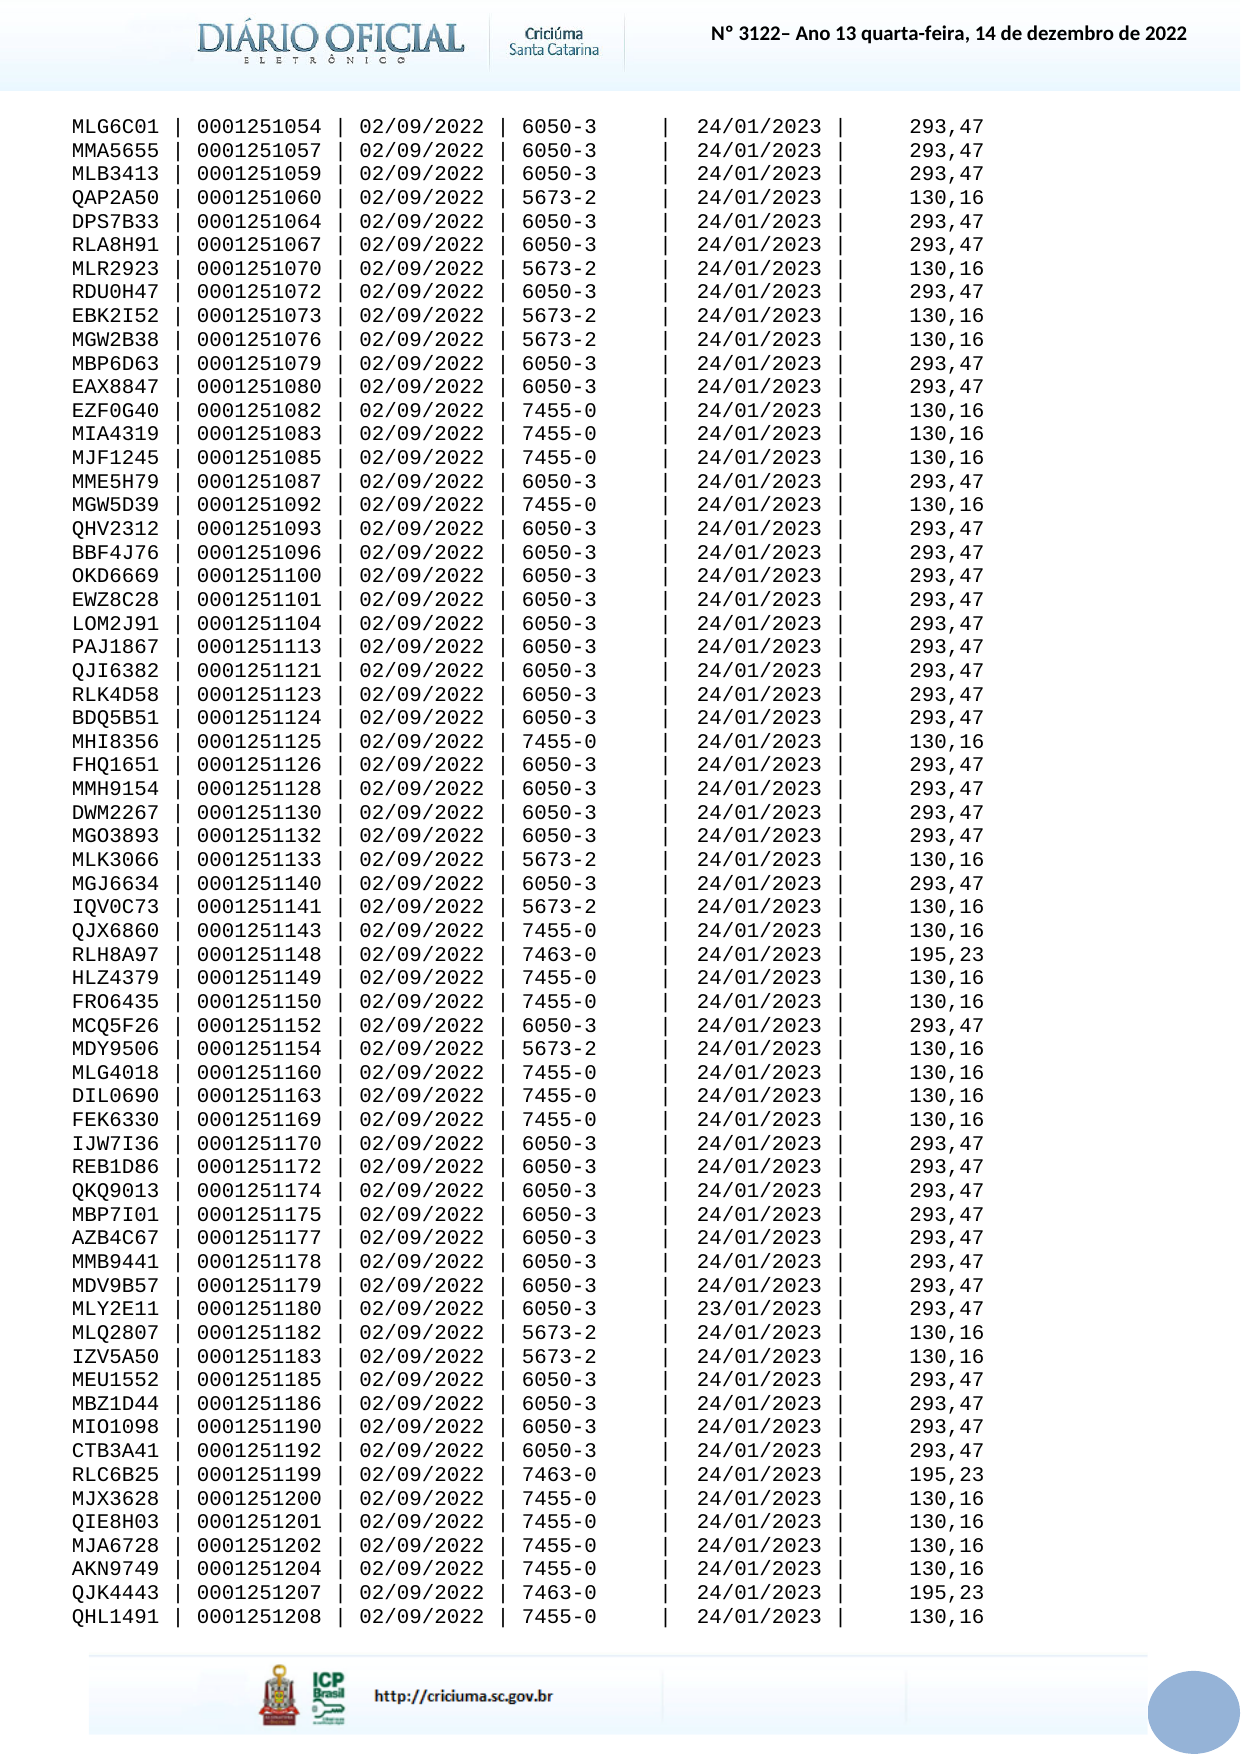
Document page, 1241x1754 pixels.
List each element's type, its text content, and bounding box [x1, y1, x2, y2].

text MLQ2807 | 0001251182 | 02/09/2022 | 5673-2 | 24/01/2023 | 130,16 [59, 1322, 1167, 1346]
text MIA4319 | 0001251083 | 02/09/2022 | 7455-0 | 24/01/2023 | 130,16 [59, 423, 1167, 447]
text RLA8H91 | 0001251067 | 02/09/2022 | 6050-3 | 24/01/2023 | 293,47 [59, 234, 1167, 258]
text MCQ5F26 | 0001251152 | 02/09/2022 | 6050-3 | 24/01/2023 | 293,47 [59, 1014, 1167, 1038]
text QIE8H03 | 0001251201 | 02/09/2022 | 7455-0 | 24/01/2023 | 130,16 [59, 1511, 1167, 1535]
text QAP2A50 | 0001251060 | 02/09/2022 | 5673-2 | 24/01/2023 | 130,16 [59, 187, 1167, 211]
text DPS7B33 | 0001251064 | 02/09/2022 | 6050-3 | 24/01/2023 | 293,47 [59, 211, 1167, 234]
text MBP7I01 | 0001251175 | 02/09/2022 | 6050-3 | 24/01/2023 | 293,47 [59, 1204, 1167, 1227]
text AZB4C67 | 0001251177 | 02/09/2022 | 6050-3 | 24/01/2023 | 293,47 [59, 1227, 1167, 1251]
text MBP6D63 | 0001251079 | 02/09/2022 | 6050-3 | 24/01/2023 | 293,47 [59, 352, 1167, 376]
text QHV2312 | 0001251093 | 02/09/2022 | 6050-3 | 24/01/2023 | 293,47 [59, 518, 1167, 542]
text AKN9749 | 0001251204 | 02/09/2022 | 7455-0 | 24/01/2023 | 130,16 [59, 1558, 1167, 1582]
text MBZ1D44 | 0001251186 | 02/09/2022 | 6050-3 | 24/01/2023 | 293,47 [59, 1393, 1167, 1417]
text RDU0H47 | 0001251072 | 02/09/2022 | 6050-3 | 24/01/2023 | 293,47 [59, 282, 1167, 305]
text MJA6728 | 0001251202 | 02/09/2022 | 7455-0 | 24/01/2023 | 130,16 [59, 1535, 1167, 1558]
text MLB3413 | 0001251059 | 02/09/2022 | 6050-3 | 24/01/2023 | 293,47 [59, 163, 1167, 187]
text MLR2923 | 0001251070 | 02/09/2022 | 5673-2 | 24/01/2023 | 130,16 [59, 258, 1167, 282]
text MEU1552 | 0001251185 | 02/09/2022 | 6050-3 | 24/01/2023 | 293,47 [59, 1369, 1167, 1393]
text IQV0C73 | 0001251141 | 02/09/2022 | 5673-2 | 24/01/2023 | 130,16 [59, 896, 1167, 920]
text OKD6669 | 0001251100 | 02/09/2022 | 6050-3 | 24/01/2023 | 293,47 [59, 565, 1167, 589]
text MHI8356 | 0001251125 | 02/09/2022 | 7455-0 | 24/01/2023 | 130,16 [59, 731, 1167, 754]
text QHL1491 | 0001251208 | 02/09/2022 | 7455-0 | 24/01/2023 | 130,16 [59, 1606, 1167, 1629]
text MJX3628 | 0001251200 | 02/09/2022 | 7455-0 | 24/01/2023 | 130,16 [59, 1487, 1167, 1511]
text IZV5A50 | 0001251183 | 02/09/2022 | 5673-2 | 24/01/2023 | 130,16 [59, 1346, 1167, 1369]
text MIO1098 | 0001251190 | 02/09/2022 | 6050-3 | 24/01/2023 | 293,47 [59, 1417, 1167, 1440]
text MDV9B57 | 0001251179 | 02/09/2022 | 6050-3 | 24/01/2023 | 293,47 [59, 1275, 1167, 1298]
text DWM2267 | 0001251130 | 02/09/2022 | 6050-3 | 24/01/2023 | 293,47 [59, 802, 1167, 825]
text BDQ5B51 | 0001251124 | 02/09/2022 | 6050-3 | 24/01/2023 | 293,47 [59, 707, 1167, 731]
text MLG6C01 | 0001251054 | 02/09/2022 | 6050-3 | 24/01/2023 | 293,47 [59, 116, 1167, 140]
text DIL0690 | 0001251163 | 02/09/2022 | 7455-0 | 24/01/2023 | 130,16 [59, 1086, 1167, 1109]
text MLK3066 | 0001251133 | 02/09/2022 | 5673-2 | 24/01/2023 | 130,16 [59, 849, 1167, 873]
text EZF0G40 | 0001251082 | 02/09/2022 | 7455-0 | 24/01/2023 | 130,16 [59, 400, 1167, 423]
text MLY2E11 | 0001251180 | 02/09/2022 | 6050-3 | 23/01/2023 | 293,47 [59, 1298, 1167, 1322]
text RLC6B25 | 0001251199 | 02/09/2022 | 7463-0 | 24/01/2023 | 195,23 [59, 1464, 1167, 1487]
text EWZ8C28 | 0001251101 | 02/09/2022 | 6050-3 | 24/01/2023 | 293,47 [59, 589, 1167, 613]
text BBF4J76 | 0001251096 | 02/09/2022 | 6050-3 | 24/01/2023 | 293,47 [59, 542, 1167, 565]
text FEK6330 | 0001251169 | 02/09/2022 | 7455-0 | 24/01/2023 | 130,16 [59, 1109, 1167, 1133]
text QJX6860 | 0001251143 | 02/09/2022 | 7455-0 | 24/01/2023 | 130,16 [59, 920, 1167, 944]
text MMB9441 | 0001251178 | 02/09/2022 | 6050-3 | 24/01/2023 | 293,47 [59, 1251, 1167, 1275]
text QKQ9013 | 0001251174 | 02/09/2022 | 6050-3 | 24/01/2023 | 293,47 [59, 1180, 1167, 1204]
text MMA5655 | 0001251057 | 02/09/2022 | 6050-3 | 24/01/2023 | 293,47 [59, 140, 1167, 163]
text QJI6382 | 0001251121 | 02/09/2022 | 6050-3 | 24/01/2023 | 293,47 [59, 660, 1167, 683]
text RLK4D58 | 0001251123 | 02/09/2022 | 6050-3 | 24/01/2023 | 293,47 [59, 683, 1167, 707]
text MJF1245 | 0001251085 | 02/09/2022 | 7455-0 | 24/01/2023 | 130,16 [59, 447, 1167, 471]
text CTB3A41 | 0001251192 | 02/09/2022 | 6050-3 | 24/01/2023 | 293,47 [59, 1440, 1167, 1464]
text IJW7I36 | 0001251170 | 02/09/2022 | 6050-3 | 24/01/2023 | 293,47 [59, 1133, 1167, 1156]
text PAJ1867 | 0001251113 | 02/09/2022 | 6050-3 | 24/01/2023 | 293,47 [59, 636, 1167, 660]
text MGW2B38 | 0001251076 | 02/09/2022 | 5673-2 | 24/01/2023 | 130,16 [59, 329, 1167, 352]
text HLZ4379 | 0001251149 | 02/09/2022 | 7455-0 | 24/01/2023 | 130,16 [59, 967, 1167, 991]
text MMH9154 | 0001251128 | 02/09/2022 | 6050-3 | 24/01/2023 | 293,47 [59, 778, 1167, 802]
text MDY9506 | 0001251154 | 02/09/2022 | 5673-2 | 24/01/2023 | 130,16 [59, 1038, 1167, 1062]
text EAX8847 | 0001251080 | 02/09/2022 | 6050-3 | 24/01/2023 | 293,47 [59, 376, 1167, 400]
text FHQ1651 | 0001251126 | 02/09/2022 | 6050-3 | 24/01/2023 | 293,47 [59, 754, 1167, 778]
text MGJ6634 | 0001251140 | 02/09/2022 | 6050-3 | 24/01/2023 | 293,47 [59, 873, 1167, 896]
text MGO3893 | 0001251132 | 02/09/2022 | 6050-3 | 24/01/2023 | 293,47 [59, 825, 1167, 849]
text MME5H79 | 0001251087 | 02/09/2022 | 6050-3 | 24/01/2023 | 293,47 [59, 471, 1167, 494]
text MGW5D39 | 0001251092 | 02/09/2022 | 7455-0 | 24/01/2023 | 130,16 [59, 494, 1167, 518]
text REB1D86 | 0001251172 | 02/09/2022 | 6050-3 | 24/01/2023 | 293,47 [59, 1156, 1167, 1180]
text QJK4443 | 0001251207 | 02/09/2022 | 7463-0 | 24/01/2023 | 195,23 [59, 1582, 1167, 1606]
text EBK2I52 | 0001251073 | 02/09/2022 | 5673-2 | 24/01/2023 | 130,16 [59, 305, 1167, 329]
text RLH8A97 | 0001251148 | 02/09/2022 | 7463-0 | 24/01/2023 | 195,23 [59, 944, 1167, 967]
text LOM2J91 | 0001251104 | 02/09/2022 | 6050-3 | 24/01/2023 | 293,47 [59, 613, 1167, 636]
text MLG4018 | 0001251160 | 02/09/2022 | 7455-0 | 24/01/2023 | 130,16 [59, 1062, 1167, 1086]
text FRO6435 | 0001251150 | 02/09/2022 | 7455-0 | 24/01/2023 | 130,16 [59, 991, 1167, 1014]
